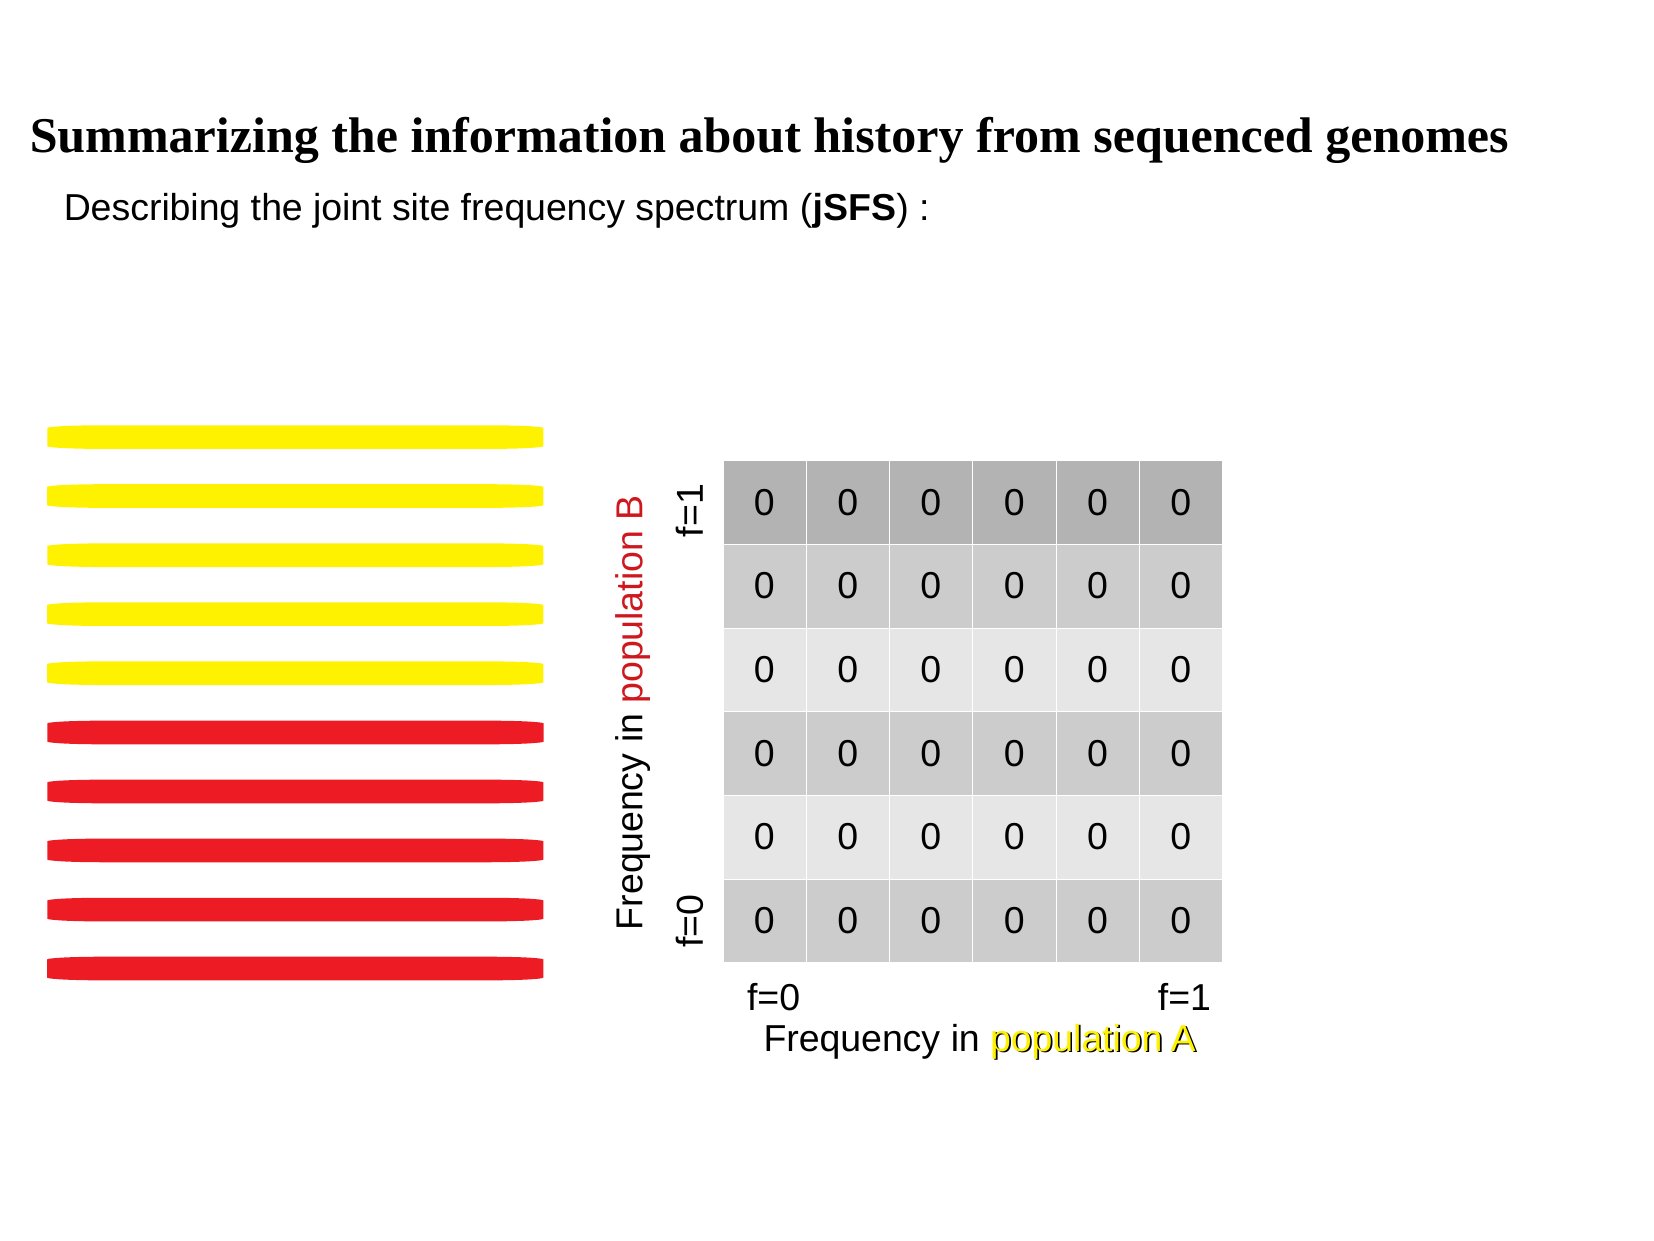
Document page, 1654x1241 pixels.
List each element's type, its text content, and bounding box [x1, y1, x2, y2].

table_header 0 [1140, 461, 1222, 544]
text_box Frequency in population A [748, 1026, 1211, 1067]
text_box [47, 484, 544, 508]
text_box [47, 897, 544, 922]
text_box [47, 838, 544, 863]
text_box [47, 661, 544, 686]
text_box Frequency in population B [600, 480, 658, 945]
table_cell 0 [724, 880, 806, 962]
table_cell 0 [1057, 545, 1139, 628]
table_cell 0 [973, 629, 1056, 711]
table_cell 0 [1057, 796, 1139, 879]
text_box [47, 425, 544, 449]
table_cell 0 [890, 545, 972, 628]
table_cell 0 [890, 629, 972, 711]
table_cell 0 [724, 796, 806, 879]
text_box [47, 720, 544, 745]
table_cell 0 [724, 712, 806, 795]
table_header 0 [807, 461, 889, 544]
text_box [47, 602, 544, 626]
table_cell 0 [973, 712, 1056, 795]
table_cell 0 [1140, 629, 1222, 711]
table_header 0 [724, 461, 806, 544]
table_cell 0 [807, 712, 889, 795]
table_cell 0 [807, 880, 889, 962]
table_cell 0 [973, 880, 1056, 962]
table_cell 0 [973, 545, 1056, 628]
table_cell 0 [1140, 880, 1222, 962]
table_cell 0 [807, 796, 889, 879]
table_cell 0 [1140, 796, 1222, 879]
table_cell 0 [724, 629, 806, 711]
text_box [47, 779, 544, 804]
table_cell 0 [1057, 880, 1139, 962]
table_cell 0 [1140, 545, 1222, 628]
table_header 0 [890, 461, 972, 544]
table_cell 0 [1140, 712, 1222, 795]
table_cell 0 [724, 545, 806, 628]
table_cell 0 [807, 629, 889, 711]
text_box Summarizing the information about history from sequenced genomes [15, 100, 1613, 226]
table_header 0 [1057, 461, 1139, 544]
table_cell 0 [890, 712, 972, 795]
table_cell 0 [973, 796, 1056, 879]
text_box [47, 956, 544, 981]
text_box f=0 f=1 [732, 968, 1229, 1026]
table_cell 0 [1057, 629, 1139, 711]
table_cell 0 [1057, 712, 1139, 795]
text_box Describing the joint site frequency spectrum (jSFS) : [48, 179, 1075, 279]
table_cell 0 [807, 545, 889, 628]
text_box [47, 543, 544, 568]
text_box f=0 f=1 [661, 466, 719, 963]
table_cell 0 [890, 796, 972, 879]
table_header 0 [973, 461, 1056, 544]
table_cell 0 [890, 880, 972, 962]
